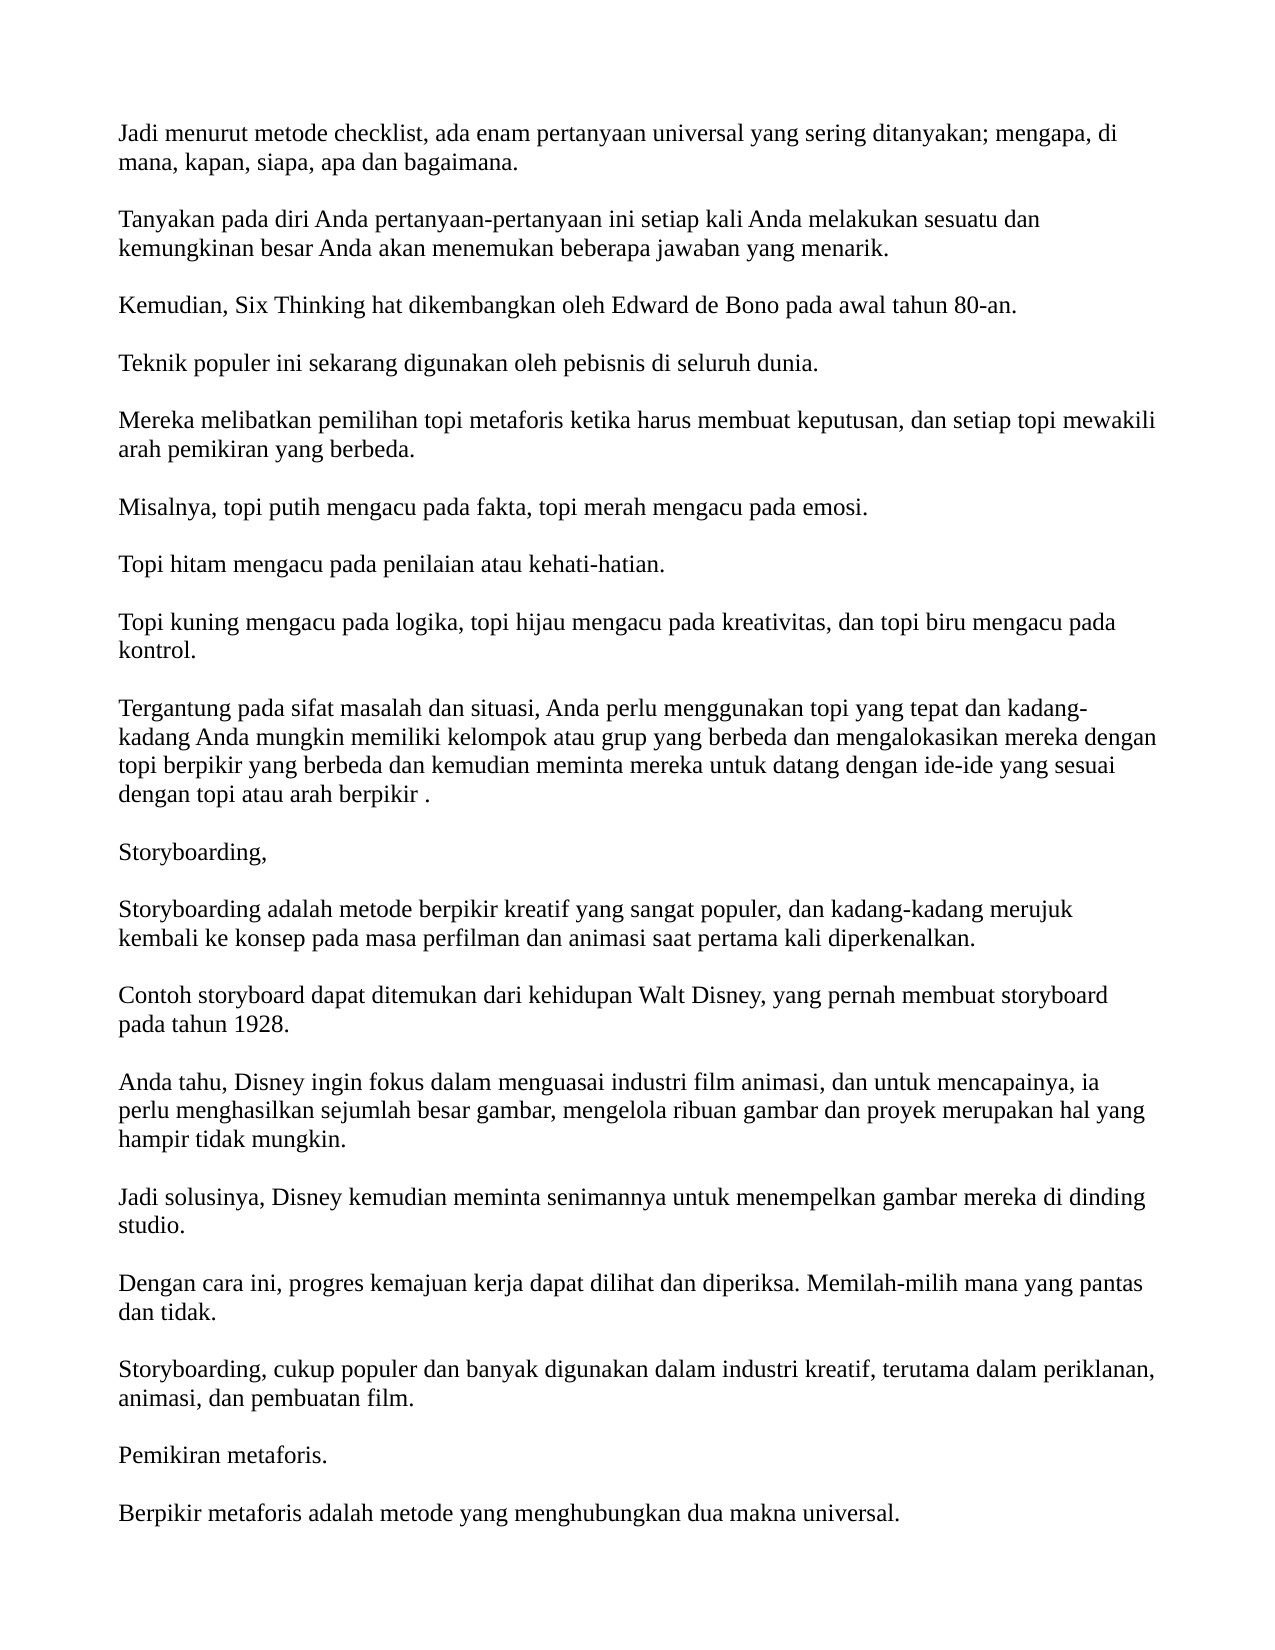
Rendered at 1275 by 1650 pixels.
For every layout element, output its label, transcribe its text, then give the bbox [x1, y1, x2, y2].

text Pemikiran metaforis. [118, 1441, 1157, 1469]
text Jadi menurut metode checklist, ada enam pertanyaan universal yang sering ditanyakan; mengapa, di mana, kapan, siapa, apa dan bagaimana. [118, 118, 1157, 176]
text Anda tahu, Disney ingin fokus dalam menguasai industri film animasi, dan untuk mencapainya, ia perlu menghasilkan sejumlah besar gambar, mengelola ribuan gambar dan proyek merupakan hal yang hampir tidak mungkin. [118, 1067, 1157, 1153]
text Tergantung pada sifat masalah dan situasi, Anda perlu menggunakan topi yang tepat dan kadang-kadang Anda mungkin memiliki kelompok atau grup yang berbeda dan mengalokasikan mereka dengan topi berpikir yang berbeda dan kemudian meminta mereka untuk datang dengan ide-ide yang sesuai dengan topi atau arah berpikir . [118, 693, 1157, 808]
text Tanyakan pada diri Anda pertanyaan-pertanyaan ini setiap kali Anda melakukan sesuatu dan kemungkinan besar Anda akan menemukan beberapa jawaban yang menarik. [118, 204, 1157, 262]
text Mereka melibatkan pemilihan topi metaforis ketika harus membuat keputusan, dan setiap topi mewakili arah pemikiran yang berbeda. [118, 406, 1157, 463]
text Dengan cara ini, progres kemajuan kerja dapat dilihat dan diperiksa. Memilah-milih mana yang pantas dan tidak. [118, 1268, 1157, 1326]
text Topi hitam mengacu pada penilaian atau kehati-hatian. [118, 549, 1157, 578]
text Storyboarding adalah metode berpikir kreatif yang sangat populer, dan kadang-kadang merujuk kembali ke konsep pada masa perfilman dan animasi saat pertama kali diperkenalkan. [118, 894, 1157, 952]
text Storyboarding, [118, 837, 1157, 866]
text Topi kuning mengacu pada logika, topi hijau mengacu pada kreativitas, dan topi biru mengacu pada kontrol. [118, 607, 1157, 664]
text Teknik populer ini sekarang digunakan oleh pebisnis di seluruh dunia. [118, 348, 1157, 377]
text Berpikir metaforis adalah metode yang menghubungkan dua makna universal. [118, 1498, 1157, 1527]
text Contoh storyboard dapat ditemukan dari kehidupan Walt Disney, yang pernah membuat storyboard pada tahun 1928. [118, 981, 1157, 1038]
text Jadi solusinya, Disney kemudian meminta senimannya untuk menempelkan gambar mereka di dinding studio. [118, 1182, 1157, 1239]
text Kemudian, Six Thinking hat dikembangkan oleh Edward de Bono pada awal tahun 80-an. [118, 291, 1157, 319]
text Storyboarding, cukup populer dan banyak digunakan dalam industri kreatif, terutama dalam periklanan, animasi, dan pembuatan film. [118, 1354, 1157, 1412]
text Misalnya, topi putih mengacu pada fakta, topi merah mengacu pada emosi. [118, 492, 1157, 521]
